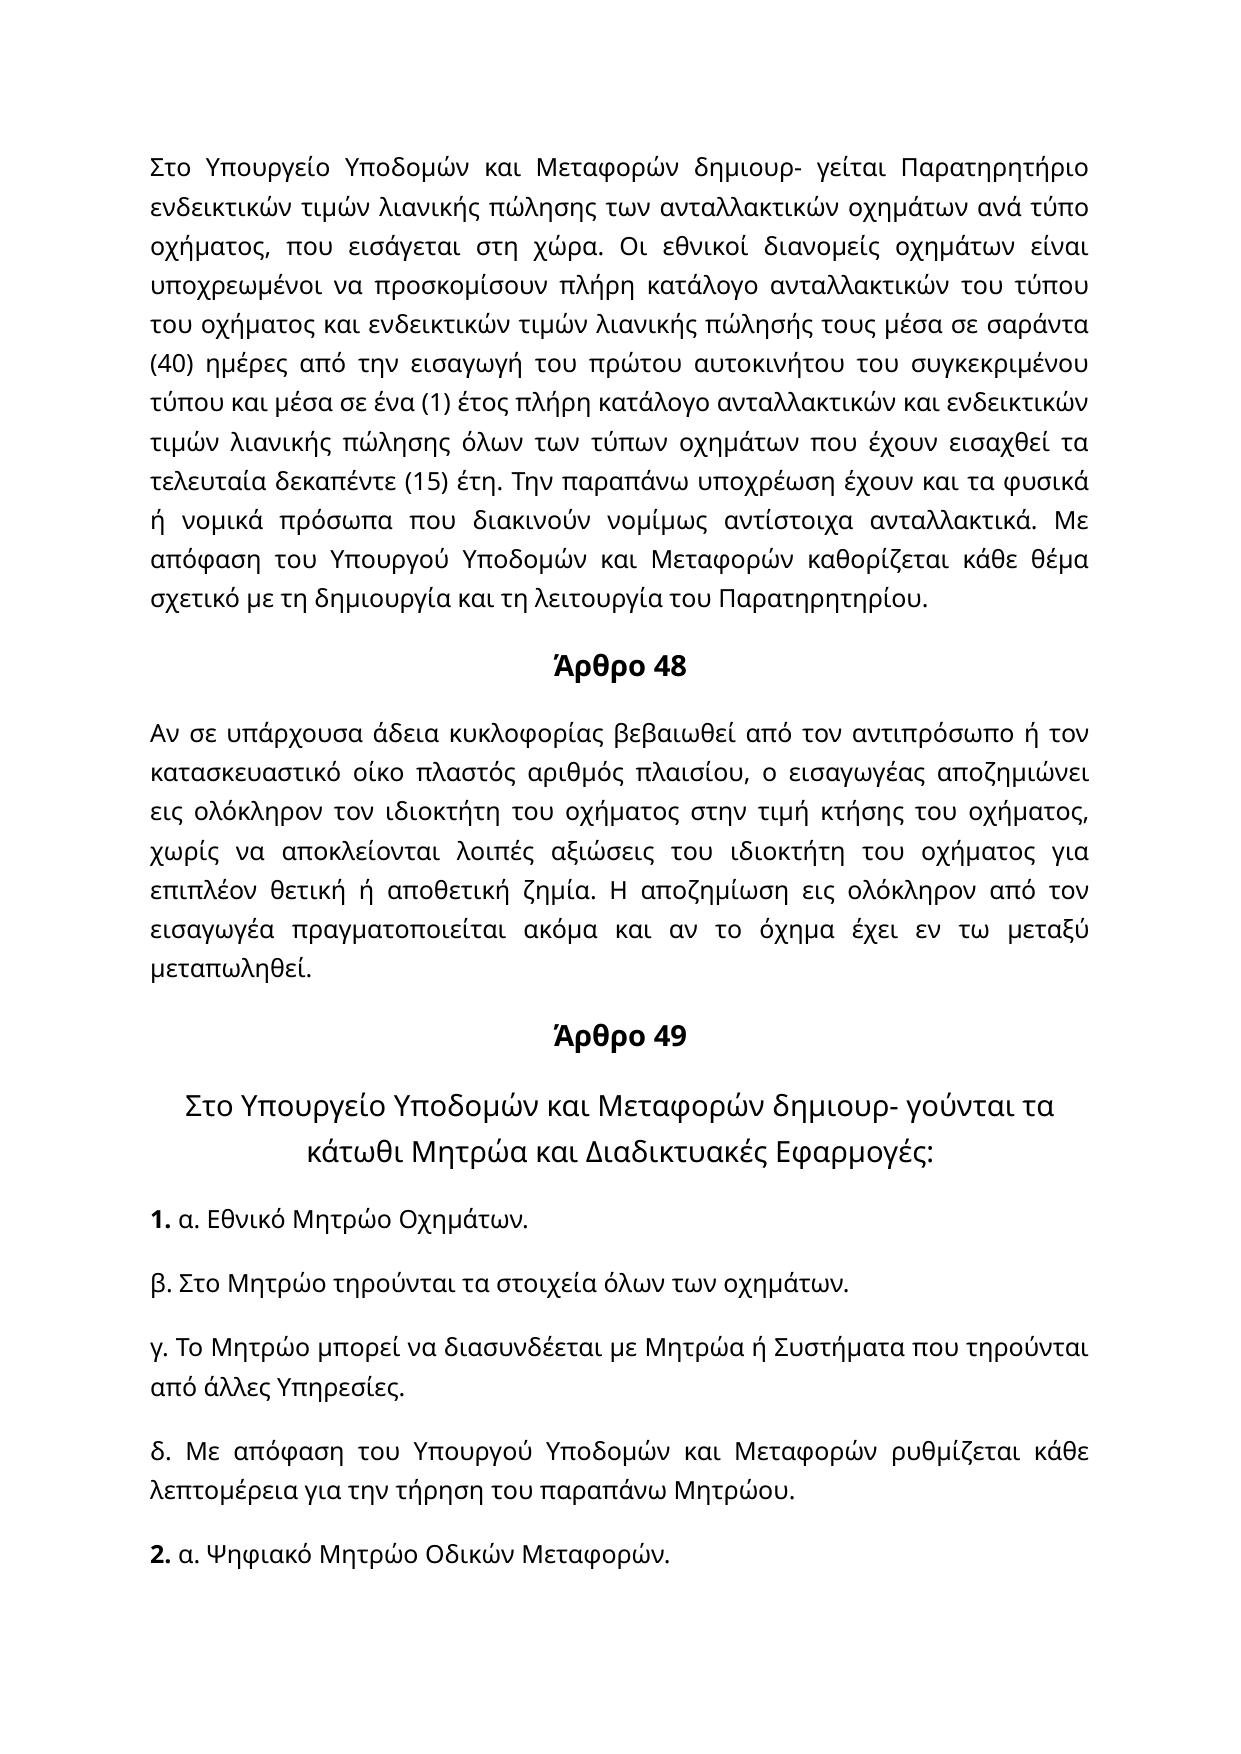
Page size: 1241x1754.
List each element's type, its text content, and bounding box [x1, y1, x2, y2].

text β. Στο Μητρώο τηρούνται τα στοιχεία όλων των οχημάτων. [150, 1266, 1090, 1300]
subtitle Άρθρο 49 [150, 1015, 1090, 1054]
subtitle Άρθρο 48 [150, 645, 1090, 685]
text δ. Με απόφαση του Υπουργού Υποδομών και Μεταφορών ρυθμίζεται κάθε λεπτομέρεια για την τήρηση του παραπάνω Μητρώου. [150, 1433, 1090, 1507]
text γ. Το Μητρώο μπορεί να διασυνδέεται με Μητρώα ή Συστήματα που τηρούνται από άλλες Υπηρεσίες. [150, 1330, 1090, 1403]
text Στο Υπουργείο Υποδομών και Μεταφορών δημιουρ- γείται Παρατηρητήριο ενδεικτικών τιμών λιανικής πώλησης των ανταλλακτικών οχημάτων ανά τύπο οχήματος, που εισάγεται στη χώρα. Οι εθνικοί διανομείς οχημάτων είναι υποχρεωμένοι να προσκομίσουν πλήρη κατάλογο ανταλλακτικών του τύπου του οχήματος και ενδεικτικών τιμών λιανικής πώλησής τους μέσα σε σαράντα (40) ημέρες από την εισαγωγή του πρώτου αυτοκινήτου του συγκεκριμένου τύπου και μέσα σε ένα (1) έτος πλήρη κατάλογο ανταλλακτικών και ενδεικτικών τιμών λιανικής πώλησης όλων των τύπων οχημάτων που έχουν εισαχθεί τα τελευταία δεκαπέντε (15) έτη. Την παραπάνω υποχρέωση έχουν και τα φυσικά ή νομικά πρόσωπα που διακινούν νομίμως αντίστοιχα ανταλλακτικά. Με απόφαση του Υπουργού Υποδομών και Μεταφορών καθορίζεται κάθε θέμα σχετικό με τη δημιουργία και τη λειτουργία του Παρατηρητηρίου. [150, 150, 1090, 615]
text 1. α. Εθνικό Μητρώο Οχημάτων. [150, 1202, 1090, 1236]
subtitle Στο Υπουργείο Υποδομών και Μεταφορών δημιουρ- γούνται τα κάτωθι Μητρώα και Διαδικτυακές Εφαρμογές: [150, 1085, 1090, 1171]
text 2. α. Ψηφιακό Μητρώο Οδικών Μεταφορών. [150, 1537, 1090, 1571]
text Αν σε υπάρχουσα άδεια κυκλοφορίας βεβαιωθεί από τον αντιπρόσωπο ή τον κατασκευαστικό οίκο πλαστός αριθμός πλαισίου, ο εισαγωγέας αποζημιώνει εις ολόκληρον τον ιδιοκτήτη του οχήματος στην τιμή κτήσης του οχήματος, χωρίς να αποκλείονται λοιπές αξιώσεις του ιδιοκτήτη του οχήματος για επιπλέον θετική ή αποθετική ζημία. Η αποζημίωση εις ολόκληρον από τον εισαγωγέα πραγματοποιείται ακόμα και αν το όχημα έχει εν τω μεταξύ μεταπωληθεί. [150, 716, 1090, 985]
